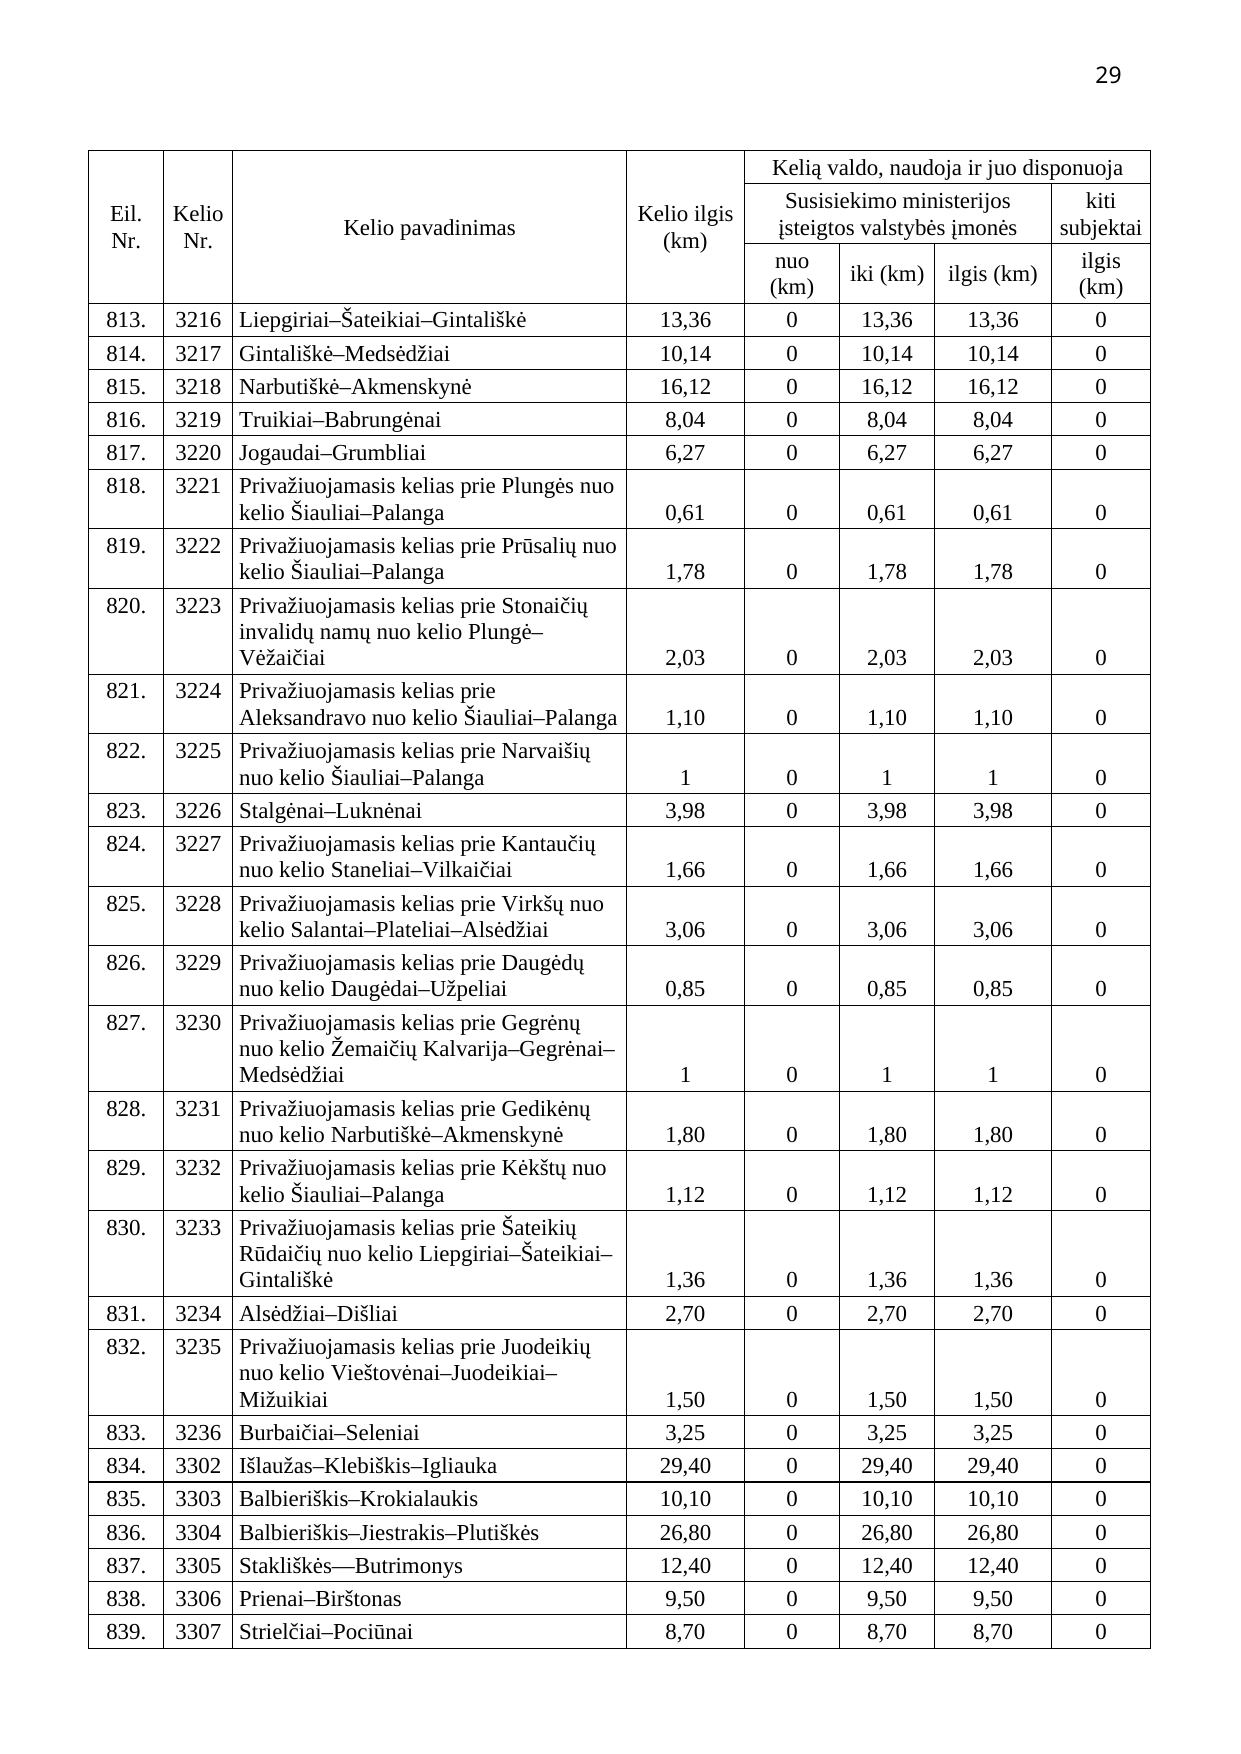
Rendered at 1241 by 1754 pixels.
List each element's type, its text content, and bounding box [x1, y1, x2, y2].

table_cell 1 [935, 734, 1051, 793]
table_cell nuo (km) [745, 244, 839, 302]
table_cell Susisiekimo ministerijos įsteigtos valstybės įmonės [745, 184, 1051, 243]
table_cell Strielčiai–Pociūnai [233, 1615, 626, 1648]
table_cell 827. [89, 1006, 163, 1091]
table_cell 0 [1052, 827, 1150, 886]
table_cell 0 [745, 1297, 839, 1329]
table_cell 3217 [164, 337, 232, 369]
table_cell 8,04 [935, 403, 1051, 435]
table_cell 10,10 [627, 1483, 744, 1515]
table_cell 1,12 [840, 1151, 934, 1210]
table_cell Išlaužas–Klebiškis–Igliauka [233, 1449, 626, 1481]
table_cell 3225 [164, 734, 232, 793]
table_cell Gintališkė–Medsėdžiai [233, 337, 626, 369]
table_cell 3305 [164, 1549, 232, 1581]
table_cell Privažiuojamasis kelias prie Kėkštų nuo kelio Šiauliai–Palanga [233, 1151, 626, 1210]
table_cell 3219 [164, 403, 232, 435]
table_cell 0 [745, 436, 839, 468]
table_cell 0 [745, 304, 839, 336]
table_cell 0 [1052, 1516, 1150, 1548]
table_cell 0 [745, 827, 839, 886]
table_cell 16,12 [935, 370, 1051, 402]
table_cell Privažiuojamasis kelias prie Virkšų nuo kelio Salantai–Plateliai–Alsėdžiai [233, 887, 626, 945]
table_cell 1 [935, 1006, 1051, 1091]
table_cell 0 [1052, 1615, 1150, 1648]
table_cell 3216 [164, 304, 232, 336]
table_cell 6,27 [935, 436, 1051, 468]
table_cell 1,80 [627, 1092, 744, 1150]
table_cell 0 [1052, 337, 1150, 369]
table_cell 0 [745, 529, 839, 588]
table_cell 0 [745, 946, 839, 1005]
table_cell 814. [89, 337, 163, 369]
table_cell 0 [745, 1151, 839, 1210]
table_cell 6,27 [840, 436, 934, 468]
table_cell 16,12 [627, 370, 744, 402]
table_cell 8,70 [935, 1615, 1051, 1648]
table_cell 0 [745, 1449, 839, 1481]
table_cell Privažiuojamasis kelias prie Juodeikių nuo kelio Vieštovėnai–Juodeikiai–Mižuikiai [233, 1330, 626, 1415]
table_cell Stakliškės––Butrimonys [233, 1549, 626, 1581]
table_cell 26,80 [627, 1516, 744, 1548]
table_cell 828. [89, 1092, 163, 1150]
table_cell 0 [1052, 1092, 1150, 1150]
table_cell 839. [89, 1615, 163, 1648]
table_cell 12,40 [840, 1549, 934, 1581]
table_cell 1,78 [935, 529, 1051, 588]
table_cell 2,03 [627, 589, 744, 674]
table_cell 13,36 [627, 304, 744, 336]
table_cell 0,61 [627, 470, 744, 528]
table_cell 0 [1052, 734, 1150, 793]
table_cell 3,98 [935, 794, 1051, 826]
table_cell 3304 [164, 1516, 232, 1548]
table_cell 2,03 [935, 589, 1051, 674]
table_cell 820. [89, 589, 163, 674]
table_cell 1,12 [627, 1151, 744, 1210]
table_cell Liepgiriai–Šateikiai–Gintališkė [233, 304, 626, 336]
table_cell 0 [745, 1483, 839, 1515]
table_cell 813. [89, 304, 163, 336]
table_cell 3232 [164, 1151, 232, 1210]
table_header Eil. Nr. [89, 151, 163, 302]
table_cell 832. [89, 1330, 163, 1415]
table_cell 26,80 [935, 1516, 1051, 1548]
table_header Kelio Nr. [164, 151, 232, 302]
table_cell 0 [745, 887, 839, 945]
table_cell Stalgėnai–Luknėnai [233, 794, 626, 826]
table_cell 9,50 [840, 1582, 934, 1614]
table_cell 1,80 [840, 1092, 934, 1150]
table_cell 0 [745, 403, 839, 435]
table_cell 0 [1052, 589, 1150, 674]
table_cell 0 [1052, 1151, 1150, 1210]
table_cell 3234 [164, 1297, 232, 1329]
table_cell 12,40 [935, 1549, 1051, 1581]
table_cell 0 [745, 734, 839, 793]
table_cell 0 [745, 1549, 839, 1581]
table_cell 0 [745, 1416, 839, 1448]
table_cell 8,70 [840, 1615, 934, 1648]
table_cell 823. [89, 794, 163, 826]
table_cell 0,85 [935, 946, 1051, 1005]
table_cell 1 [627, 1006, 744, 1091]
table_cell 0 [1052, 1211, 1150, 1296]
table_cell 2,70 [627, 1297, 744, 1329]
table_cell 835. [89, 1483, 163, 1515]
table_cell 1,50 [627, 1330, 744, 1415]
table_cell 1,36 [627, 1211, 744, 1296]
table_cell 0,85 [840, 946, 934, 1005]
table_cell 13,36 [935, 304, 1051, 336]
table_cell 3218 [164, 370, 232, 402]
table_cell 3222 [164, 529, 232, 588]
table_cell 3303 [164, 1483, 232, 1515]
table_cell Narbutiškė–Akmenskynė [233, 370, 626, 402]
table_cell 6,27 [627, 436, 744, 468]
table_cell 0 [745, 370, 839, 402]
table_cell 1 [840, 734, 934, 793]
table_cell 8,04 [840, 403, 934, 435]
table_cell 8,04 [627, 403, 744, 435]
table_cell 0,61 [840, 470, 934, 528]
table_cell Prienai–Birštonas [233, 1582, 626, 1614]
table_cell 3221 [164, 470, 232, 528]
table_cell 3220 [164, 436, 232, 468]
table_cell 0 [745, 1006, 839, 1091]
table_cell 0 [745, 337, 839, 369]
table_cell 0 [745, 1615, 839, 1648]
table_cell 0 [745, 1582, 839, 1614]
table_cell 29,40 [935, 1449, 1051, 1481]
table_cell 0 [745, 675, 839, 733]
table_cell 0 [1052, 470, 1150, 528]
table_cell 3,25 [935, 1416, 1051, 1448]
table_cell 3233 [164, 1211, 232, 1296]
table_cell 0 [1052, 1330, 1150, 1415]
table_cell 0 [1052, 1416, 1150, 1448]
table_cell 0 [745, 794, 839, 826]
table_header Kelią valdo, naudoja ir juo disponuoja [745, 151, 1150, 183]
table_cell 1,10 [627, 675, 744, 733]
table_cell ilgis (km) [1052, 244, 1150, 302]
table_cell 1,10 [935, 675, 1051, 733]
table_cell 3236 [164, 1416, 232, 1448]
table_cell 818. [89, 470, 163, 528]
table_cell 834. [89, 1449, 163, 1481]
table_cell 2,70 [935, 1297, 1051, 1329]
table_cell 1 [627, 734, 744, 793]
table_cell 12,40 [627, 1549, 744, 1581]
table_cell 3231 [164, 1092, 232, 1150]
table_cell Privažiuojamasis kelias prie Prūsalių nuo kelio Šiauliai–Palanga [233, 529, 626, 588]
table_cell 0 [1052, 304, 1150, 336]
table_cell 3,25 [840, 1416, 934, 1448]
table_cell 3307 [164, 1615, 232, 1648]
table_cell kiti subjektai [1052, 184, 1150, 243]
table_cell 0 [1052, 946, 1150, 1005]
table_cell 0 [1052, 403, 1150, 435]
table_cell 3235 [164, 1330, 232, 1415]
table_cell Privažiuojamasis kelias prie Narvaišių nuo kelio Šiauliai–Palanga [233, 734, 626, 793]
table_cell 836. [89, 1516, 163, 1548]
table_cell 10,14 [935, 337, 1051, 369]
table_cell 0,85 [627, 946, 744, 1005]
table_cell 2,03 [840, 589, 934, 674]
table_header Kelio ilgis (km) [627, 151, 744, 302]
table_cell 0 [1052, 1483, 1150, 1515]
table_cell 10,14 [840, 337, 934, 369]
table_cell 3226 [164, 794, 232, 826]
table_cell 829. [89, 1151, 163, 1210]
table_cell 0 [1052, 794, 1150, 826]
table_cell 3306 [164, 1582, 232, 1614]
table_cell 817. [89, 436, 163, 468]
table_cell 0 [1052, 370, 1150, 402]
table_cell 837. [89, 1549, 163, 1581]
table_cell 831. [89, 1297, 163, 1329]
table_cell 0 [745, 589, 839, 674]
table_cell 3223 [164, 589, 232, 674]
table_cell 824. [89, 827, 163, 886]
table_cell Balbieriškis–Krokialaukis [233, 1483, 626, 1515]
table_cell 1,80 [935, 1092, 1051, 1150]
table_cell Jogaudai–Grumbliai [233, 436, 626, 468]
table_cell Privažiuojamasis kelias prie Kantaučių nuo kelio Staneliai–Vilkaičiai [233, 827, 626, 886]
table_cell 10,14 [627, 337, 744, 369]
table_cell 3,06 [840, 887, 934, 945]
table_cell 815. [89, 370, 163, 402]
table_cell 816. [89, 403, 163, 435]
table_cell Truikiai–Babrungėnai [233, 403, 626, 435]
table_cell 9,50 [935, 1582, 1051, 1614]
table_cell 1,12 [935, 1151, 1051, 1210]
table_cell 825. [89, 887, 163, 945]
table_cell 0 [1052, 1449, 1150, 1481]
table_cell 3224 [164, 675, 232, 733]
table_cell 3302 [164, 1449, 232, 1481]
table_cell 830. [89, 1211, 163, 1296]
table_cell 29,40 [627, 1449, 744, 1481]
table_cell 2,70 [840, 1297, 934, 1329]
table_cell 10,10 [935, 1483, 1051, 1515]
table_cell 822. [89, 734, 163, 793]
table_cell Privažiuojamasis kelias prie Gedikėnų nuo kelio Narbutiškė–Akmenskynė [233, 1092, 626, 1150]
table_cell Privažiuojamasis kelias prie Daugėdų nuo kelio Daugėdai–Užpeliai [233, 946, 626, 1005]
table_cell 3227 [164, 827, 232, 886]
table_cell 26,80 [840, 1516, 934, 1548]
table_cell Alsėdžiai–Dišliai [233, 1297, 626, 1329]
table_cell Privažiuojamasis kelias prie Šateikių Rūdaičių nuo kelio Liepgiriai–Šateikiai–Gintališkė [233, 1211, 626, 1296]
table_cell 1,36 [935, 1211, 1051, 1296]
table_cell 0 [1052, 529, 1150, 588]
table_cell 0 [745, 1211, 839, 1296]
table_cell Burbaičiai–Seleniai [233, 1416, 626, 1448]
table_cell Privažiuojamasis kelias prie Stonaičių invalidų namų nuo kelio Plungė–Vėžaičiai [233, 589, 626, 674]
table_cell Balbieriškis–Jiestrakis–Plutiškės [233, 1516, 626, 1548]
table_cell 3,98 [627, 794, 744, 826]
table_cell 819. [89, 529, 163, 588]
table_cell 1,10 [840, 675, 934, 733]
table_cell Privažiuojamasis kelias prie Plungės nuo kelio Šiauliai–Palanga [233, 470, 626, 528]
table_cell 0 [1052, 887, 1150, 945]
table_cell 8,70 [627, 1615, 744, 1648]
table_cell 826. [89, 946, 163, 1005]
table_cell 3,25 [627, 1416, 744, 1448]
table_cell 3,06 [627, 887, 744, 945]
table_cell 13,36 [840, 304, 934, 336]
table_cell 1,50 [935, 1330, 1051, 1415]
table_cell 1,50 [840, 1330, 934, 1415]
table_cell 0 [1052, 1006, 1150, 1091]
table_cell 0 [1052, 1582, 1150, 1614]
table_cell 0,61 [935, 470, 1051, 528]
table_cell 0 [1052, 1297, 1150, 1329]
table_cell 3230 [164, 1006, 232, 1091]
table_cell Privažiuojamasis kelias prie Aleksandravo nuo kelio Šiauliai–Palanga [233, 675, 626, 733]
table_cell 0 [745, 1092, 839, 1150]
table_cell ilgis (km) [935, 244, 1051, 302]
table_cell 29,40 [840, 1449, 934, 1481]
table_cell 1,78 [840, 529, 934, 588]
table_cell 1,66 [840, 827, 934, 886]
table_cell 1,66 [627, 827, 744, 886]
table_cell 0 [1052, 675, 1150, 733]
table_cell 10,10 [840, 1483, 934, 1515]
table_cell 0 [745, 1330, 839, 1415]
table_cell 3229 [164, 946, 232, 1005]
table_cell Privažiuojamasis kelias prie Gegrėnų nuo kelio Žemaičių Kalvarija–Gegrėnai–Medsėdžiai [233, 1006, 626, 1091]
table_header Kelio pavadinimas [233, 151, 626, 302]
table_cell 0 [1052, 1549, 1150, 1581]
table_cell 0 [1052, 436, 1150, 468]
table_cell 0 [745, 470, 839, 528]
table_cell 3,98 [840, 794, 934, 826]
table_cell iki (km) [840, 244, 934, 302]
table_cell 1,78 [627, 529, 744, 588]
table_cell 1 [840, 1006, 934, 1091]
table_cell 3,06 [935, 887, 1051, 945]
table_cell 0 [745, 1516, 839, 1548]
table_cell 9,50 [627, 1582, 744, 1614]
table_cell 833. [89, 1416, 163, 1448]
table_cell 821. [89, 675, 163, 733]
table_cell 3228 [164, 887, 232, 945]
table_cell 1,66 [935, 827, 1051, 886]
table_cell 16,12 [840, 370, 934, 402]
table_cell 1,36 [840, 1211, 934, 1296]
table_cell 838. [89, 1582, 163, 1614]
